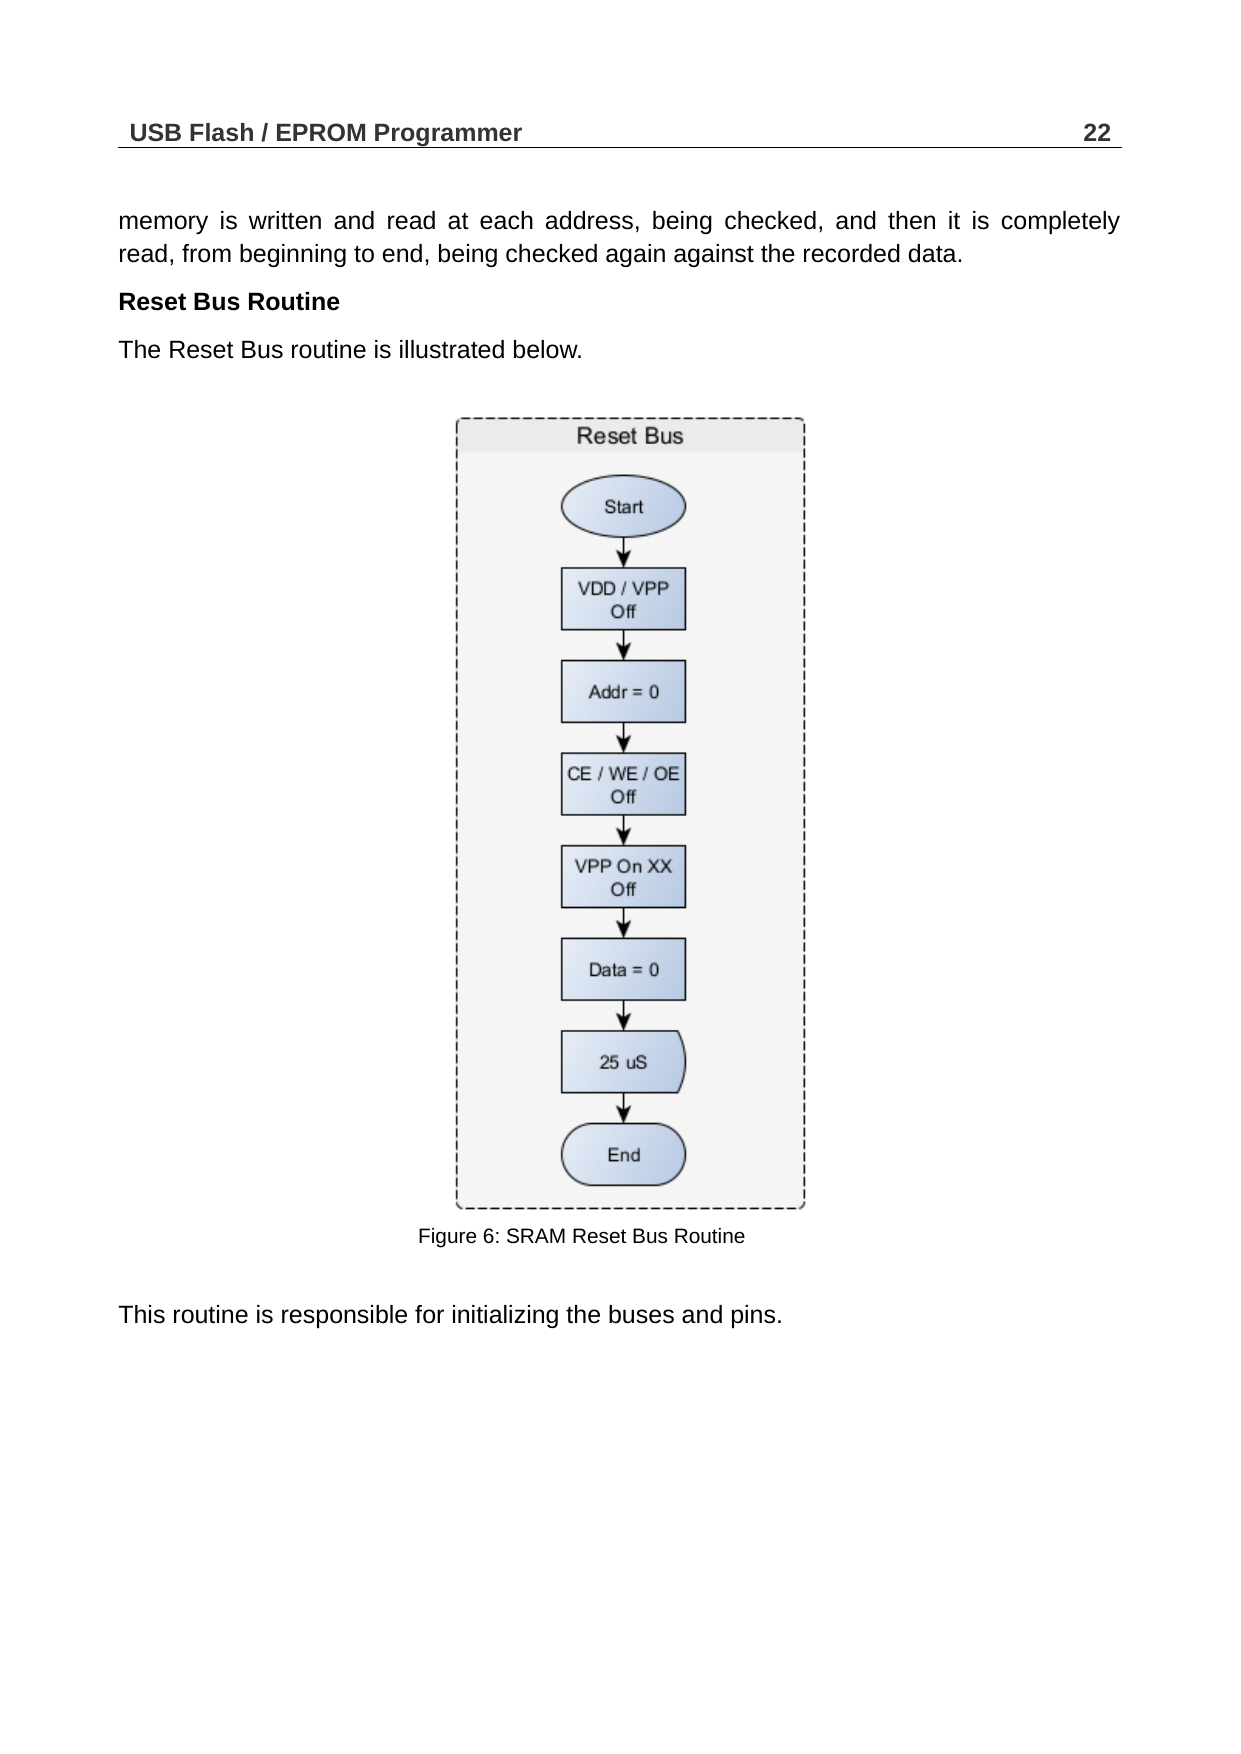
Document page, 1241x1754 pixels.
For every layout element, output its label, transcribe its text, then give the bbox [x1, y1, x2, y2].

text Figure 6: SRAM Reset Bus Routine [418, 1224, 822, 1248]
text The Reset Bus routine is illustrated below. [118, 335, 1122, 363]
picture [417, 395, 823, 1224]
text memory is written and read at each address, being checked, and then it is completely read, from beginning to end, being checked again against the recorded data. [118, 206, 1122, 268]
text Reset Bus Routine [118, 287, 1122, 316]
text This routine is responsible for initializing the buses and pins. [118, 1300, 1122, 1328]
